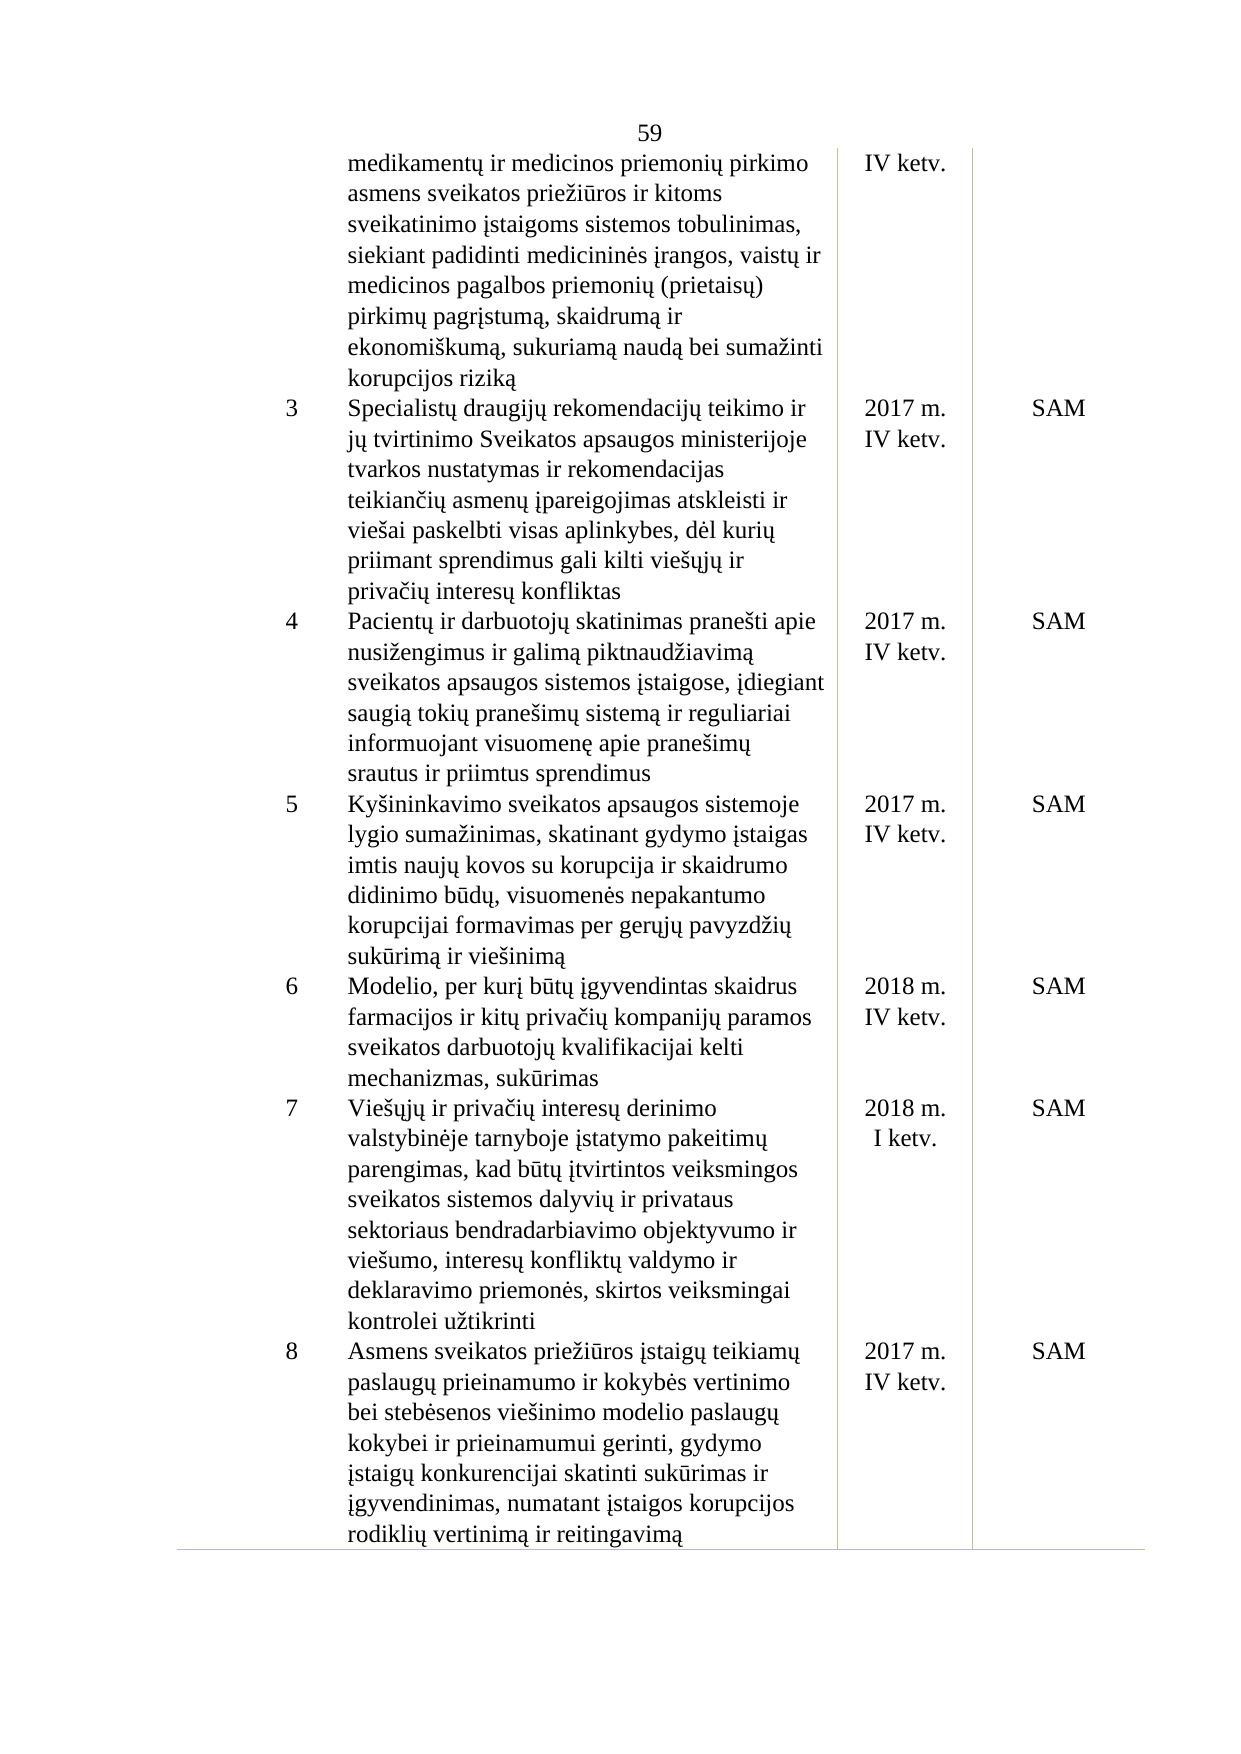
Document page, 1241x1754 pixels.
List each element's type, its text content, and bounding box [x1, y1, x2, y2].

table_cell Pacientų ir darbuotojų skatinimas pranešti apie nusižengimus ir galimą piktnaudžiavimą sveikatos apsaugos sistemos įstaigose, įdiegiant saugią tokių pranešimų sistemą ir reguliariai informuojant visuomenę apie pranešimų srautus ir priimtus sprendimus [336, 606, 837, 789]
table_cell 2017 m. IV ketv. [838, 606, 972, 789]
table_cell IV ketv. [838, 148, 972, 393]
table_cell [838, 1550, 973, 1587]
table_cell [247, 148, 336, 393]
table_cell [177, 1093, 247, 1336]
table_cell [177, 606, 247, 789]
table_cell 2017 m. IV ketv. [838, 394, 972, 606]
table_cell SAM [973, 1093, 1144, 1336]
table_cell [708, 1550, 838, 1587]
table_cell SAM [973, 606, 1144, 789]
table_cell [177, 971, 247, 1093]
table_cell [177, 148, 247, 393]
table_cell [177, 1336, 247, 1549]
table_cell 6 [247, 971, 336, 1093]
table_cell medikamentų ir medicinos priemonių pirkimo asmens sveikatos priežiūros ir kitoms sveikatinimo įstaigoms sistemos tobulinimas, siekiant padidinti medicininės įrangos, vaistų ir medicinos pagalbos priemonių (prietaisų) pirkimų pagrįstumą, skaidrumą ir ekonomiškumą, sukuriamą naudą bei sumažinti korupcijos riziką [336, 148, 837, 393]
table_cell 8 [247, 1336, 336, 1549]
table_cell [565, 1550, 708, 1587]
table_cell 3 [247, 394, 336, 606]
table_cell SAM [973, 789, 1144, 971]
table_cell [390, 1550, 564, 1587]
table_cell [177, 394, 247, 606]
table_cell [177, 1550, 247, 1587]
table_cell [973, 1550, 1144, 1587]
table_cell SAM [973, 1336, 1144, 1549]
table_cell Specialistų draugijų rekomendacijų teikimo ir jų tvirtinimo Sveikatos apsaugos ministerijoje tvarkos nustatymas ir rekomendacijas teikiančių asmenų įpareigojimas atskleisti ir viešai paskelbti visas aplinkybes, dėl kurių priimant sprendimus gali kilti viešųjų ir privačių interesų konfliktas [336, 394, 837, 606]
table_cell Modelio, per kurį būtų įgyvendintas skaidrus farmacijos ir kitų privačių kompanijų paramos sveikatos darbuotojų kvalifikacijai kelti mechanizmas, sukūrimas [336, 971, 837, 1093]
table_cell 7 [247, 1093, 336, 1336]
table_cell 2017 m. IV ketv. [838, 1336, 972, 1549]
table_cell 5 [247, 789, 336, 971]
table_cell Kyšininkavimo sveikatos apsaugos sistemoje lygio sumažinimas, skatinant gydymo įstaigas imtis naujų kovos su korupcija ir skaidrumo didinimo būdų, visuomenės nepakantumo korupcijai formavimas per gerųjų pavyzdžių sukūrimą ir viešinimą [336, 789, 837, 971]
table_cell [336, 1550, 390, 1587]
table_cell 2017 m. IV ketv. [838, 789, 972, 971]
table_cell SAM [973, 394, 1144, 606]
table_cell [247, 1550, 336, 1587]
table_cell Viešųjų ir privačių interesų derinimo valstybinėje tarnyboje įstatymo pakeitimų parengimas, kad būtų įtvirtintos veiksmingos sveikatos sistemos dalyvių ir privataus sektoriaus bendradarbiavimo objektyvumo ir viešumo, interesų konfliktų valdymo ir deklaravimo priemonės, skirtos veiksmingai kontrolei užtikrinti [336, 1093, 837, 1336]
table_cell [177, 789, 247, 971]
table_cell 4 [247, 606, 336, 789]
table_cell 2018 m. IV ketv. [838, 971, 972, 1093]
table_cell 2018 m. I ketv. [838, 1093, 972, 1336]
table_cell SAM [973, 971, 1144, 1093]
table_cell Asmens sveikatos priežiūros įstaigų teikiamų paslaugų prieinamumo ir kokybės vertinimo bei stebėsenos viešinimo modelio paslaugų kokybei ir prieinamumui gerinti, gydymo įstaigų konkurencijai skatinti sukūrimas ir įgyvendinimas, numatant įstaigos korupcijos rodiklių vertinimą ir reitingavimą [336, 1336, 837, 1549]
table_cell [973, 148, 1144, 393]
